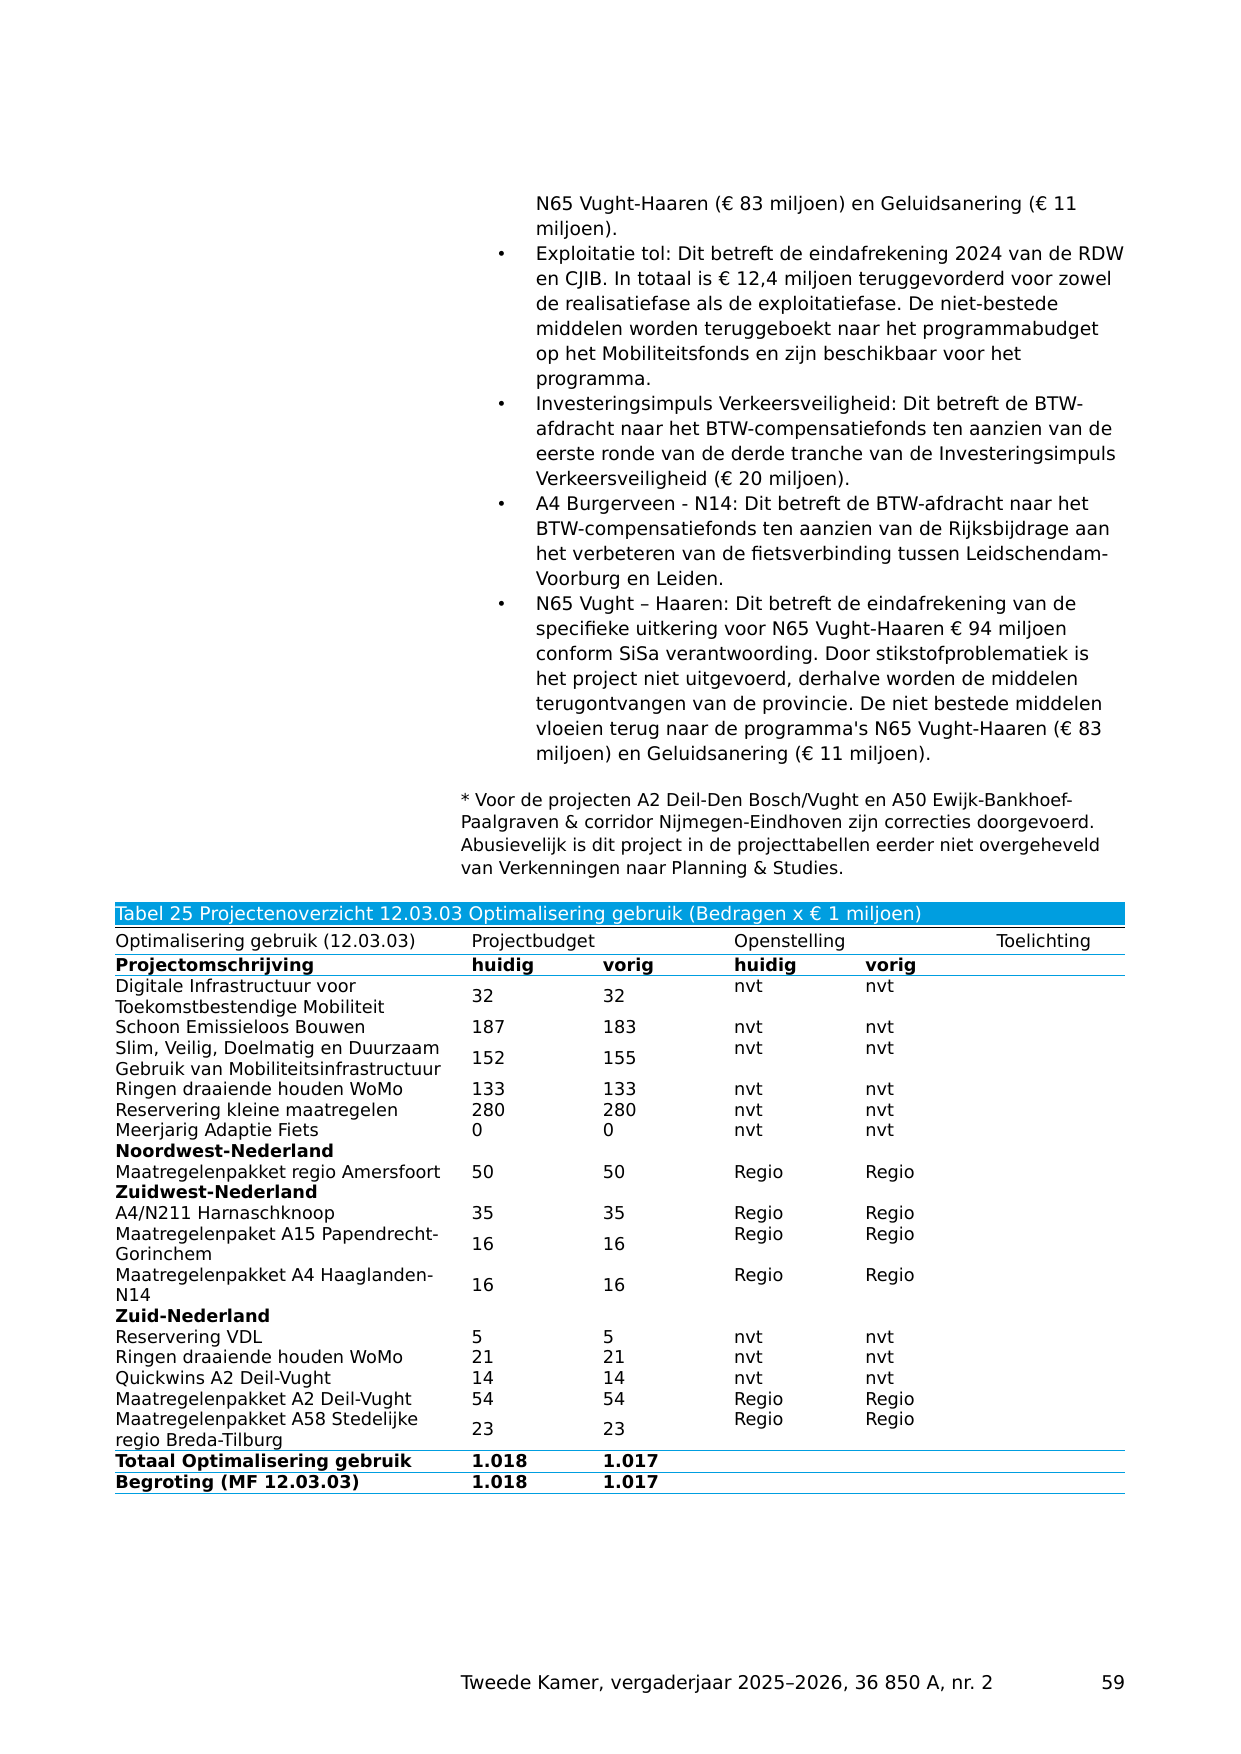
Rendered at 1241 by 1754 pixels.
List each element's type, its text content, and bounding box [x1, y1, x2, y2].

table_cell Regio [731, 1224, 862, 1265]
table_cell Zuid-Nederland [115, 1306, 468, 1327]
table_cell huidig [469, 955, 600, 975]
table_cell [994, 1182, 1125, 1203]
table_cell 1.018 [469, 1473, 600, 1493]
table_cell nvt [731, 1368, 862, 1388]
table_cell Regio [862, 1409, 993, 1450]
table_cell 50 [469, 1162, 600, 1182]
table_cell vorig [600, 955, 731, 975]
table_cell A4/N211 Harnaschknoop [115, 1203, 468, 1223]
table_cell nvt [731, 1079, 862, 1100]
table_cell Regio [862, 1224, 993, 1265]
table_cell Regio [862, 1162, 993, 1182]
table_cell huidig [731, 955, 862, 975]
table_cell [994, 976, 1125, 1017]
text * Voor de projecten A2 Deil-Den Bosch/Vught en A50 Ewijk-Bankhoef-Paalgraven & corridor Nijmegen-Eindhoven zijn correcties doorgevoerd. Abusievelijk is dit project in de projecttabellen eerder niet overgeheveld van Verkenningen naar Planning & Studies. [461, 788, 1125, 879]
table_cell 14 [600, 1368, 731, 1388]
table_cell Toelichting [994, 928, 1125, 954]
table_cell [600, 1141, 731, 1162]
table_cell nvt [731, 1347, 862, 1368]
table_cell nvt [862, 976, 993, 1017]
table_cell Regio [731, 1203, 862, 1223]
table_cell [994, 1265, 1125, 1306]
table_cell [994, 1162, 1125, 1182]
table_cell 280 [469, 1100, 600, 1120]
table_cell [994, 1100, 1125, 1120]
table_cell [994, 1368, 1125, 1388]
table_cell Zuidwest-Nederland [115, 1182, 468, 1203]
list N65 Vught-Haaren (€ 83 miljoen) en Geluidsanering (€ 11 miljoen). [498, 191, 1125, 241]
table_cell vorig [862, 955, 993, 975]
table_cell [731, 1451, 862, 1471]
table_cell Reservering kleine maatregelen [115, 1100, 468, 1120]
table_cell Maatregelenpakket regio Amersfoort [115, 1162, 468, 1182]
table_cell [994, 1203, 1125, 1223]
table_cell Begroting (MF 12.03.03) [115, 1473, 468, 1493]
table_cell Maatregelenpakket A58 Stedelijke regio Breda-Tilburg [115, 1409, 468, 1450]
list N65 Vught – Haaren: Dit betreft de eindafrekening van de specifieke uitkering voor N65 Vught-Haaren € 94 miljoen conform SiSa verantwoording. Door stikstofproblematiek is het project niet uitgevoerd, derhalve worden de middelen terugontvangen van de provincie. De niet bestede middelen vloeien terug naar de programma's N65 Vught-Haaren (€ 83 miljoen) en Geluidsanering (€ 11 miljoen). [498, 591, 1125, 766]
table_cell Maatregelenpakket A4 Haaglanden-N14 [115, 1265, 468, 1306]
table_cell [469, 1306, 600, 1327]
table_cell 5 [469, 1327, 600, 1347]
table_cell 21 [469, 1347, 600, 1368]
table_cell [862, 1473, 993, 1493]
table_cell nvt [731, 1120, 862, 1141]
table_cell 35 [600, 1203, 731, 1223]
table_cell nvt [731, 1327, 862, 1347]
table_cell [862, 1182, 993, 1203]
table_cell [994, 1079, 1125, 1100]
table_cell nvt [862, 1038, 993, 1079]
table_cell Maatregelenpaket A15 Papendrecht-Gorinchem [115, 1224, 468, 1265]
table_cell nvt [731, 1017, 862, 1038]
table_cell Regio [731, 1265, 862, 1306]
table_cell Regio [731, 1389, 862, 1409]
table_cell 32 [600, 976, 731, 1017]
table_cell 16 [469, 1224, 600, 1265]
table_cell [994, 1120, 1125, 1141]
table_cell [600, 1306, 731, 1327]
table_cell nvt [731, 1038, 862, 1079]
table_cell nvt [862, 1120, 993, 1141]
list Exploitatie tol: Dit betreft de eindafrekening 2024 van de RDW en CJIB. In totaal is € 12,4 miljoen teruggevorderd voor zowel de realisatiefase als de exploitatiefase. De niet-bestede middelen worden teruggeboekt naar het programmabudget op het Mobiliteitsfonds en zijn beschikbaar voor het programma. [498, 241, 1125, 391]
table_cell [994, 1473, 1125, 1493]
table_cell [994, 1327, 1125, 1347]
table_cell [600, 1182, 731, 1203]
table_cell [994, 1409, 1125, 1450]
table_cell Regio [862, 1203, 993, 1223]
table_cell Regio [862, 1389, 993, 1409]
table_cell 23 [469, 1409, 600, 1450]
table_cell 54 [600, 1389, 731, 1409]
table_cell 1.017 [600, 1451, 731, 1471]
table_cell 16 [600, 1224, 731, 1265]
table_cell Ringen draaiende houden WoMo [115, 1079, 468, 1100]
table_cell Regio [731, 1162, 862, 1182]
table_cell Openstelling [731, 928, 993, 954]
table_cell Optimalisering gebruik (12.03.03) [115, 928, 468, 954]
table_cell Schoon Emissieloos Bouwen [115, 1017, 468, 1038]
table_cell nvt [731, 976, 862, 1017]
table_cell Quickwins A2 Deil-Vught [115, 1368, 468, 1388]
table_cell [994, 1038, 1125, 1079]
table_cell [994, 1224, 1125, 1265]
table_cell Reservering VDL [115, 1327, 468, 1347]
table_cell nvt [862, 1079, 993, 1100]
table_cell [994, 1141, 1125, 1162]
table_cell 14 [469, 1368, 600, 1388]
table_cell 152 [469, 1038, 600, 1079]
table_cell nvt [862, 1347, 993, 1368]
table_cell Projectomschrijving [115, 955, 468, 975]
table_cell 16 [469, 1265, 600, 1306]
table_cell 1.017 [600, 1473, 731, 1493]
table_cell [994, 1306, 1125, 1327]
table_cell 21 [600, 1347, 731, 1368]
table_cell 187 [469, 1017, 600, 1038]
table_cell nvt [731, 1100, 862, 1120]
table_cell [994, 1017, 1125, 1038]
table_cell 16 [600, 1265, 731, 1306]
table_cell 1.018 [469, 1451, 600, 1471]
table_cell 54 [469, 1389, 600, 1409]
table_cell Meerjarig Adaptie Fiets [115, 1120, 468, 1141]
table_cell Slim, Veilig, Doelmatig en Duurzaam Gebruik van Mobiliteitsinfrastructuur [115, 1038, 468, 1079]
list Investeringsimpuls Verkeersveiligheid: Dit betreft de BTW-afdracht naar het BTW-compensatiefonds ten aanzien van de eerste ronde van de derde tranche van de Investeringsimpuls Verkeersveiligheid (€ 20 miljoen). [498, 391, 1125, 491]
table_cell Projectbudget [469, 928, 731, 954]
table_cell [731, 1182, 862, 1203]
table_cell [862, 1306, 993, 1327]
table_cell [994, 1347, 1125, 1368]
table_cell 280 [600, 1100, 731, 1120]
list A4 Burgerveen - N14: Dit betreft de BTW-afdracht naar het BTW-compensatiefonds ten aanzien van de Rijksbijdrage aan het verbeteren van de fietsverbinding tussen Leidschendam-Voorburg en Leiden. [498, 491, 1125, 591]
table_cell [731, 1306, 862, 1327]
table_cell [862, 1141, 993, 1162]
table_cell [469, 1182, 600, 1203]
table_cell 133 [600, 1079, 731, 1100]
table_cell 183 [600, 1017, 731, 1038]
table_cell 133 [469, 1079, 600, 1100]
table_cell nvt [862, 1327, 993, 1347]
table_cell 5 [600, 1327, 731, 1347]
table_cell [994, 1451, 1125, 1471]
table_cell 23 [600, 1409, 731, 1450]
table_cell Totaal Optimalisering gebruik [115, 1451, 468, 1471]
table_cell Maatregelenpakket A2 Deil-Vught [115, 1389, 468, 1409]
table_cell [469, 1141, 600, 1162]
table_cell [731, 1141, 862, 1162]
table_cell [994, 1389, 1125, 1409]
table_cell 0 [469, 1120, 600, 1141]
table_cell nvt [862, 1368, 993, 1388]
table_cell [994, 955, 1125, 975]
table_cell Noordwest-Nederland [115, 1141, 468, 1162]
table_cell 0 [600, 1120, 731, 1141]
table_cell nvt [862, 1100, 993, 1120]
table_cell 155 [600, 1038, 731, 1079]
table_cell 50 [600, 1162, 731, 1182]
table_cell Digitale Infrastructuur voor Toekomstbestendige Mobiliteit [115, 976, 468, 1017]
table_cell 32 [469, 976, 600, 1017]
table_cell 35 [469, 1203, 600, 1223]
table_cell nvt [862, 1017, 993, 1038]
table_cell Ringen draaiende houden WoMo [115, 1347, 468, 1368]
table_cell [862, 1451, 993, 1471]
table_cell Regio [731, 1409, 862, 1450]
table_cell Regio [862, 1265, 993, 1306]
table_cell [731, 1473, 862, 1493]
